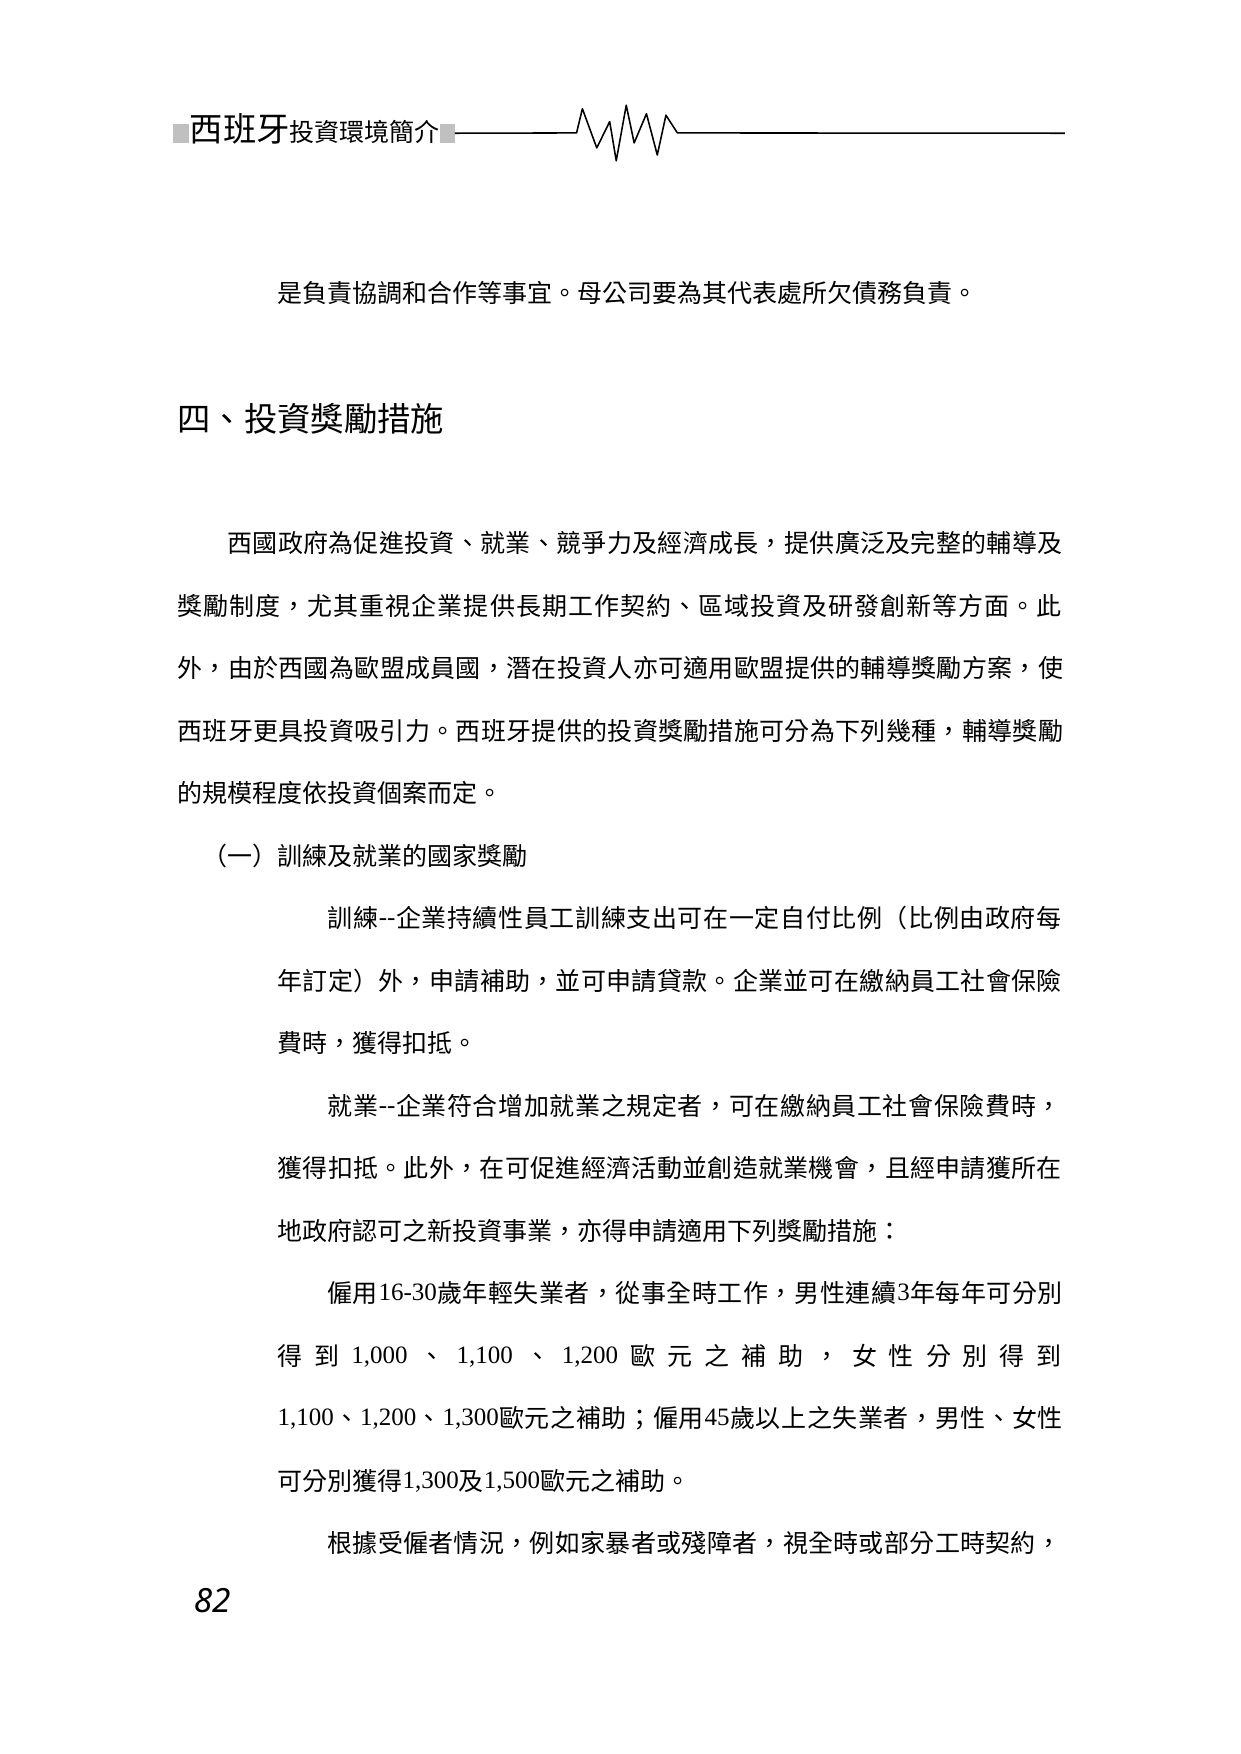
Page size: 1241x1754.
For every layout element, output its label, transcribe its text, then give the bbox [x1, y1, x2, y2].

text 根據受僱者情況，例如家暴者或殘障者，視全時或部分工時契約， [277, 1500, 1063, 1563]
text 四、投資獎勵措施 [177, 375, 1063, 438]
text （一）訓練及就業的國家獎勵 [202, 813, 1063, 875]
text 訓練--企業持續性員工訓練支出可在一定自付比例（比例由政府每年訂定）外，申請補助，並可申請貸款。企業並可在繳納員工社會保險費時，獲得扣抵。 [277, 875, 1063, 1063]
text 是負責協調和合作等事宜。母公司要為其代表處所欠債務負責。 [277, 250, 1063, 313]
text 僱用16-30歲年輕失業者，從事全時工作，男性連續3年每年可分別得到1,000、1,100、1,200歐元之補助，女性分別得到1,100、1,200、1,300歐元之補助；僱用45歲以上之失業者，男性、女性可分別獲得1,300及1,500歐元之補助。 [277, 1250, 1063, 1500]
text 就業--企業符合增加就業之規定者，可在繳納員工社會保險費時，獲得扣抵。此外，在可促進經濟活動並創造就業機會，且經申請獲所在地政府認可之新投資事業，亦得申請適用下列獎勵措施： [277, 1063, 1063, 1250]
text 西國政府為促進投資、就業、競爭力及經濟成長，提供廣泛及完整的輔導及獎勵制度，尤其重視企業提供長期工作契約、區域投資及研發創新等方面。此外，由於西國為歐盟成員國，潛在投資人亦可適用歐盟提供的輔導獎勵方案，使西班牙更具投資吸引力。西班牙提供的投資獎勵措施可分為下列幾種，輔導獎勵的規模程度依投資個案而定。 [177, 500, 1063, 813]
